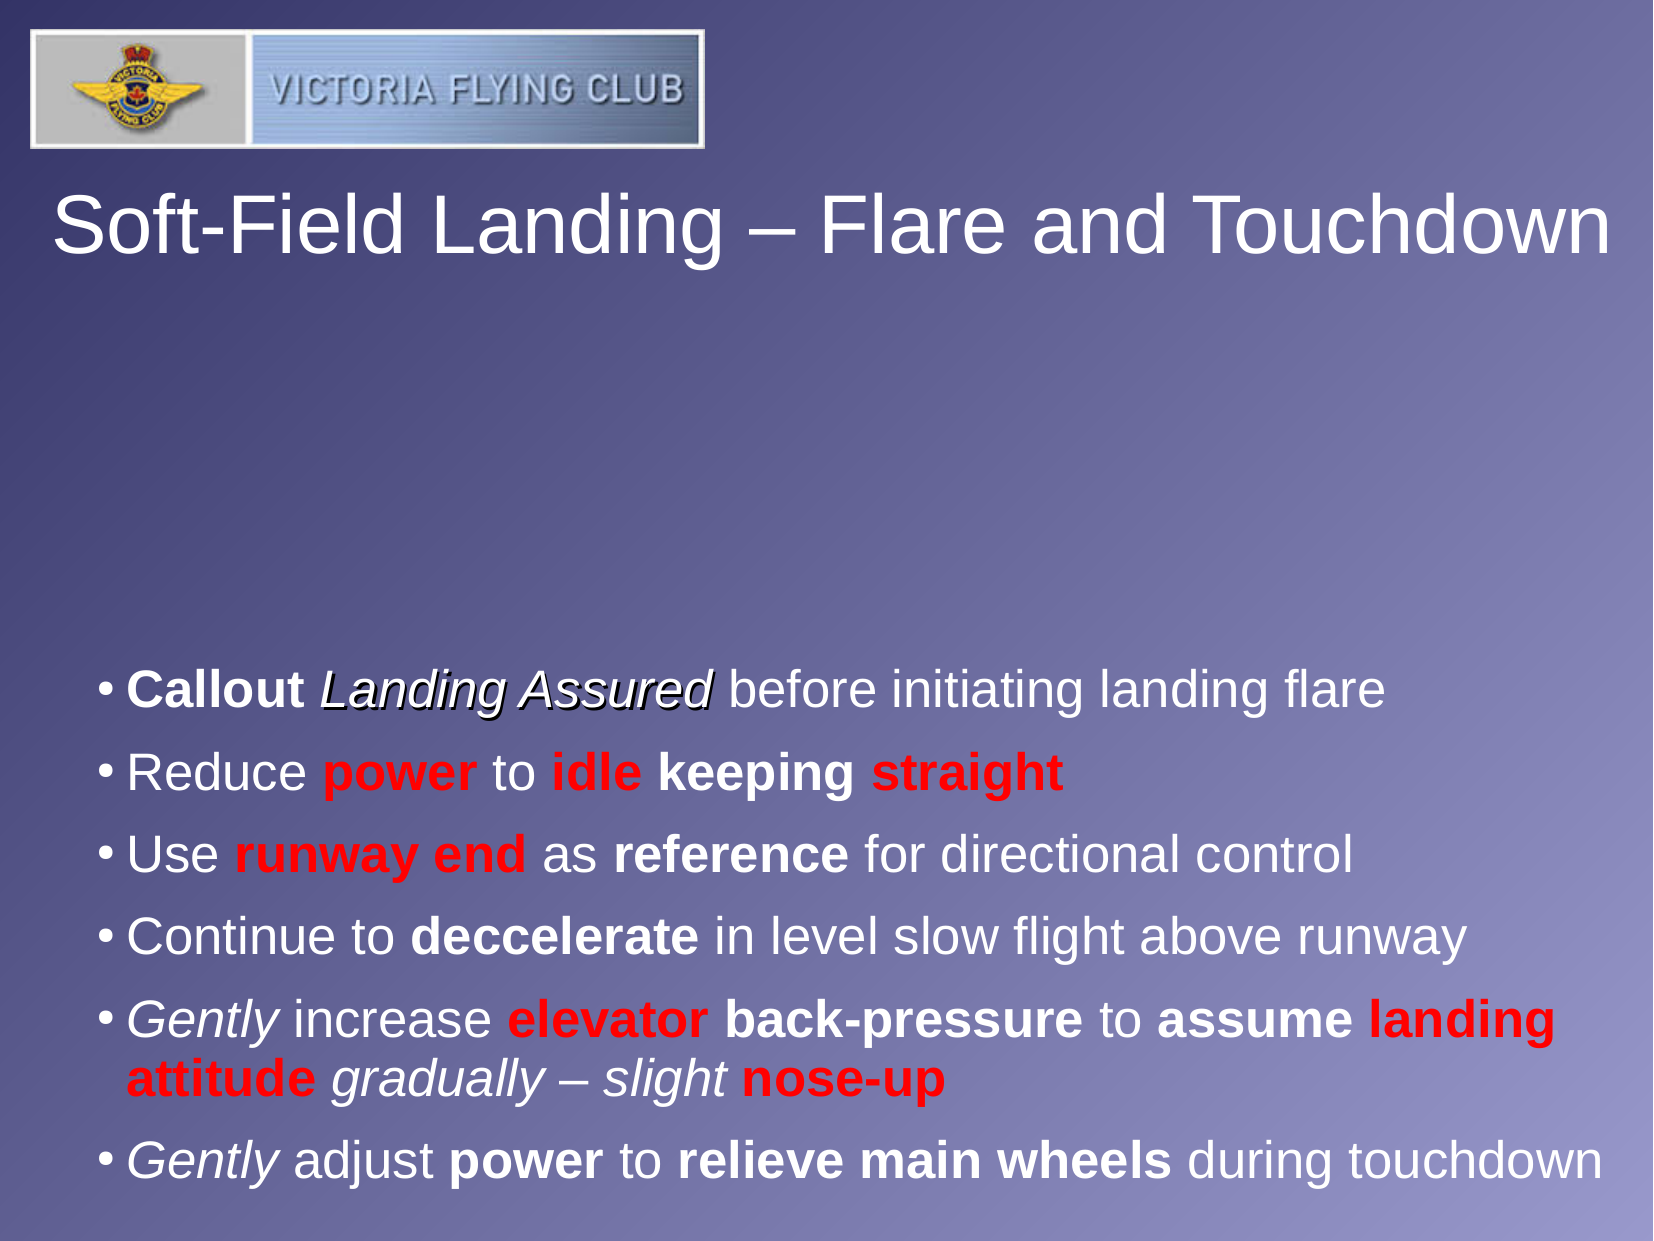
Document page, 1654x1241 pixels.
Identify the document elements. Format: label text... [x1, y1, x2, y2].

title Soft-Field Landing – Flare and Touchdown [30, 150, 1636, 301]
picture [30, 29, 705, 149]
list Callout Landing Assured before initiating landing flare Reduce power to idle keeping straight Use runway end as reference for directional control Continue to deccelerate in level slow flight above runway Gently increase elevator back-pressure to assume landing attitude gradually – slight nose-up Gently adjust power to relieve main wheels during touchdown [82, 660, 1606, 1201]
